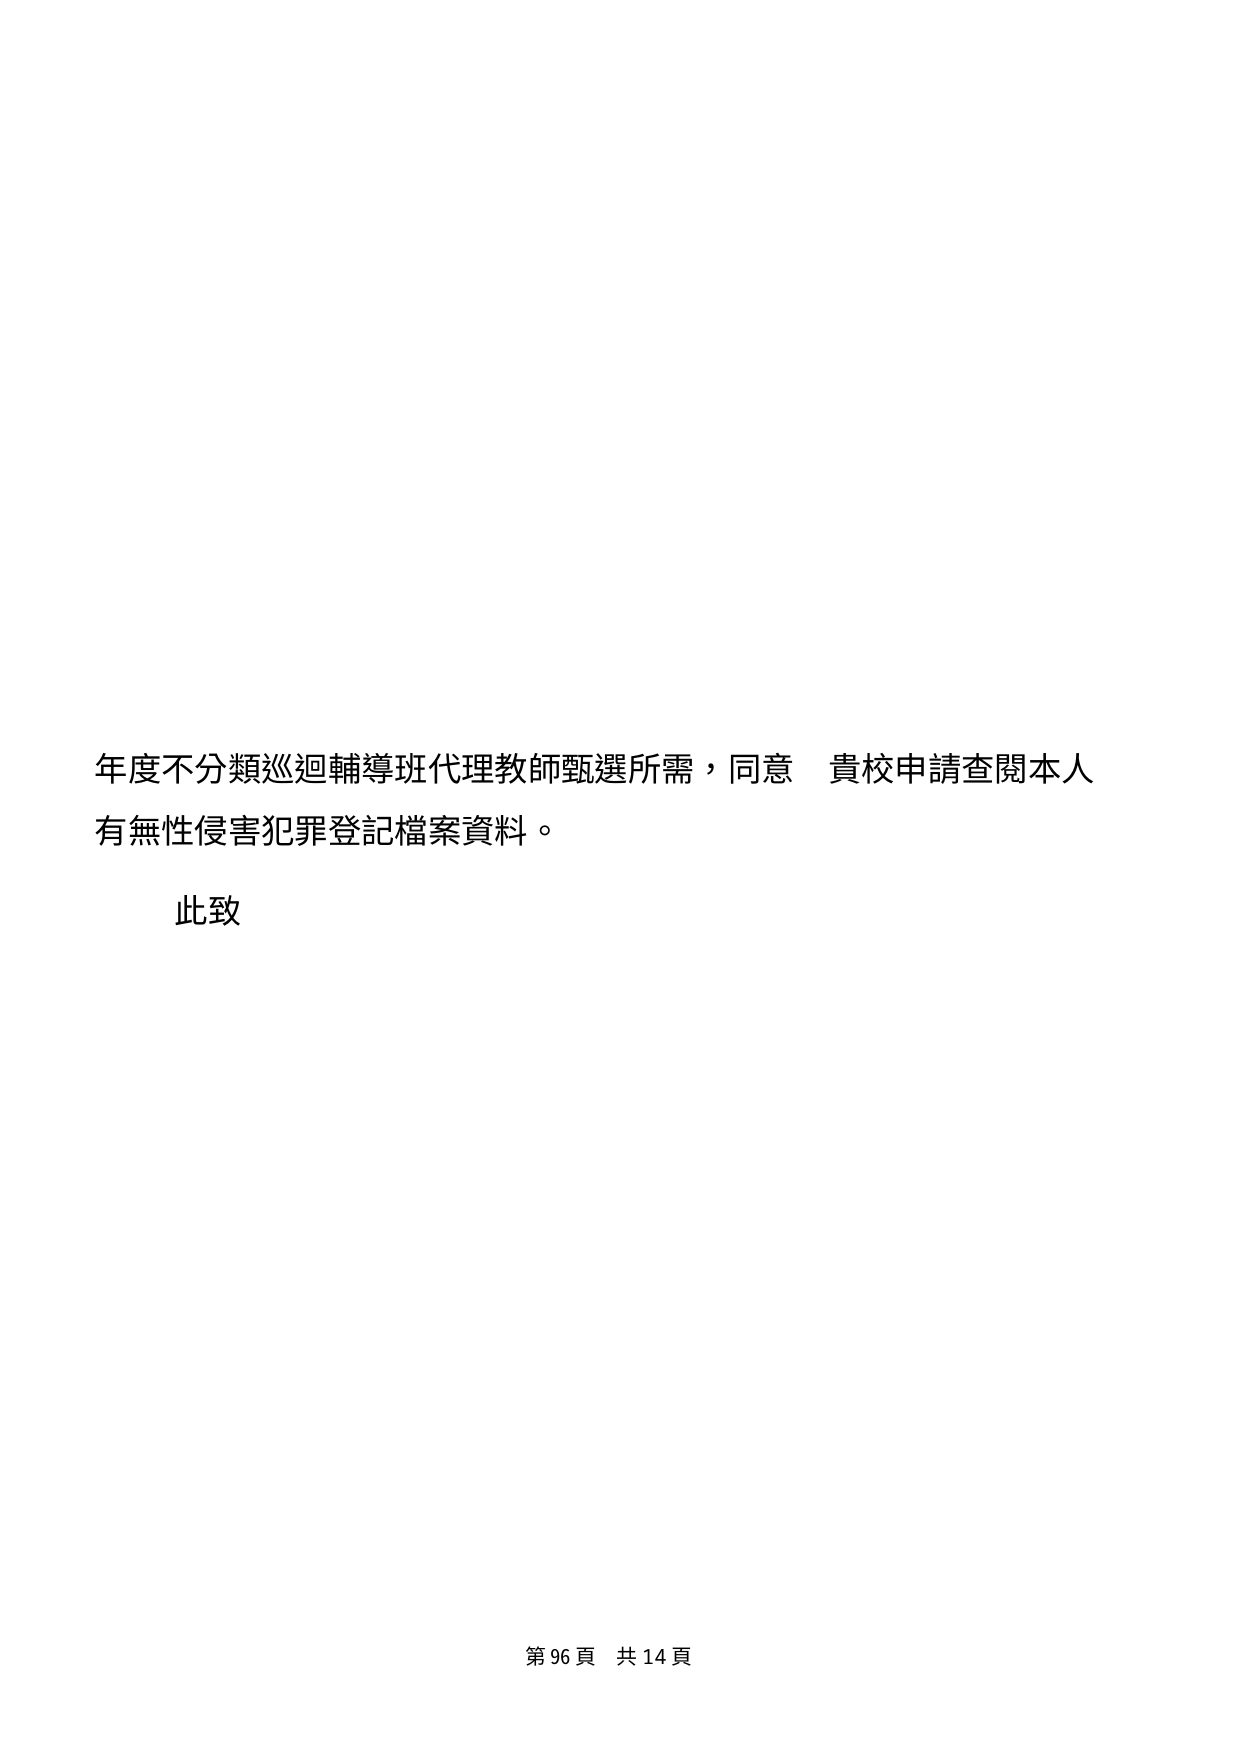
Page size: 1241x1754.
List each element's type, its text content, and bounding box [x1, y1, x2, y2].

text 年度不分類巡迴輔導班代理教師甄選所需，同意 貴校申請查閱本人有無性侵害犯罪登記檔案資料。 [94, 725, 1122, 850]
text 此致 [94, 867, 1122, 929]
